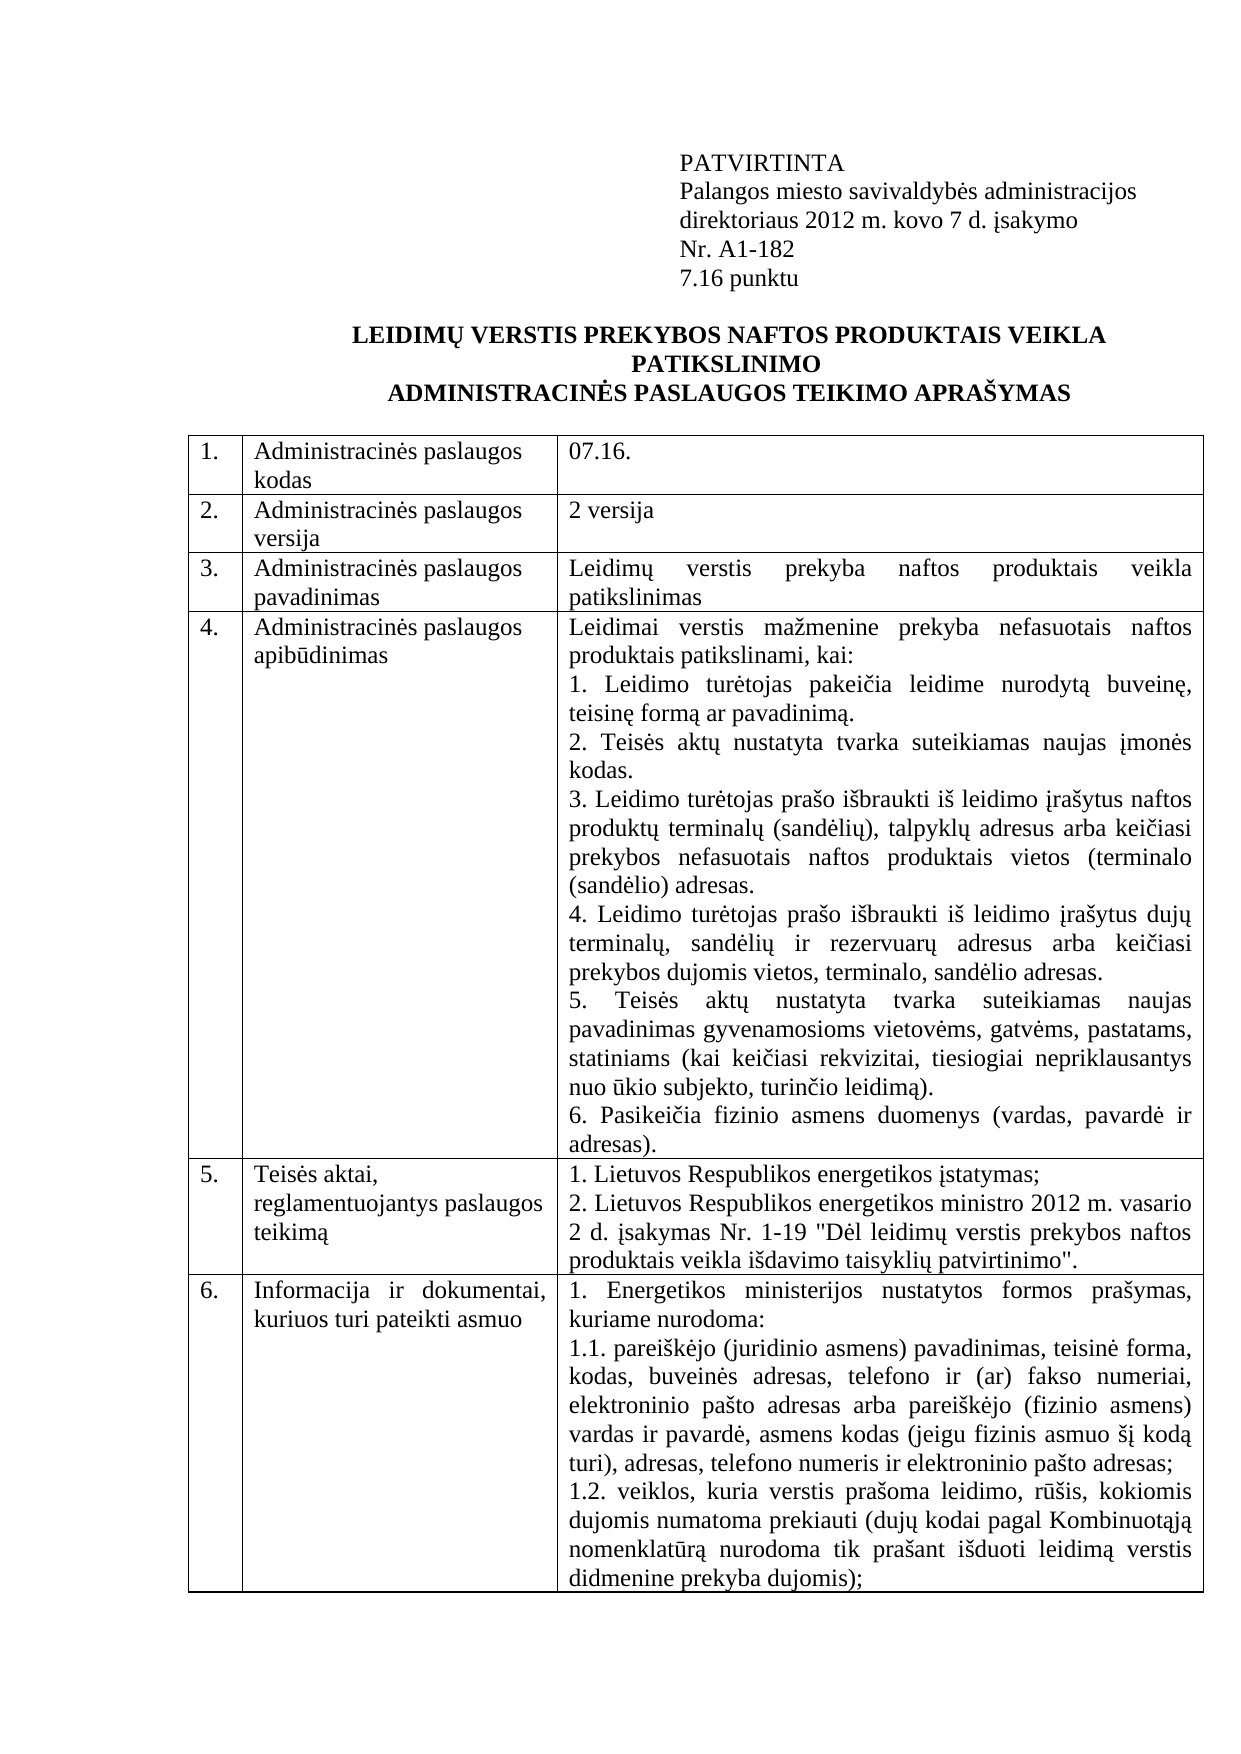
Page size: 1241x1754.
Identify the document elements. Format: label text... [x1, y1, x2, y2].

table_cell 4. [189, 612, 242, 1158]
table_header 1. [189, 436, 242, 494]
text PATVIRTINTA [177, 148, 1181, 176]
table_cell 1. Energetikos ministerijos nustatytos formos prašymas, kuriame nurodoma: 1.1. pareiškėjo (juridinio asmens) pavadinimas, teisinė forma, kodas, buveinės adresas, telefono ir (ar) fakso numeriai, elektroninio pašto adresas arba pareiškėjo (fizinio asmens) vardas ir pavardė, asmens kodas (jeigu fizinis asmuo šį kodą turi), adresas, telefono numeris ir elektroninio pašto adresas; 1.2. veiklos, kuria verstis prašoma leidimo, rūšis, kokiomis dujomis numatoma prekiauti (dujų kodai pagal Kombinuotąją nomenklatūrą nurodoma tik prašant išduoti leidimą verstis didmenine prekyba dujomis); [558, 1275, 1203, 1591]
text Palangos miesto savivaldybės administracijos [177, 176, 1181, 205]
table_cell 2 versija [558, 495, 1203, 552]
text direktoriaus 2012 m. kovo 7 d. įsakymo [177, 205, 1181, 234]
text Nr. A1-182 [177, 234, 1181, 263]
table_cell 2. [189, 495, 242, 552]
table_cell 1. Lietuvos Respublikos energetikos įstatymas; 2. Lietuvos Respublikos energetikos ministro 2012 m. vasario 2 d. įsakymas Nr. 1-19 "Dėl leidimų verstis prekybos naftos produktais veikla išdavimo taisyklių patvirtinimo". [558, 1159, 1203, 1274]
table_cell 6. [189, 1275, 242, 1591]
table_header 07.16. [558, 436, 1203, 494]
table_cell Administracinės paslaugos pavadinimas [243, 553, 557, 611]
table_cell Teisės aktai, reglamentuojantys paslaugos teikimą [243, 1159, 557, 1274]
table_header Administracinės paslaugos kodas [243, 436, 557, 494]
table_cell 5. [189, 1159, 242, 1274]
text LEIDIMŲ verstis prekybOS NAFTOS PRODUKTAIS VEIKLA PATIKSLINIMO [277, 320, 1181, 378]
table_cell Leidimai verstis mažmenine prekyba nefasuotais naftos produktais patikslinami, kai: 1. Leidimo turėtojas pakeičia leidime nurodytą buveinę, teisinę formą ar pavadinimą. 2. Teisės aktų nustatyta tvarka suteikiamas naujas įmonės kodas. 3. Leidimo turėtojas prašo išbraukti iš leidimo įrašytus naftos produktų terminalų (sandėlių), talpyklų adresus arba keičiasi prekybos nefasuotais naftos produktais vietos (terminalo (sandėlio) adresas. 4. Leidimo turėtojas prašo išbraukti iš leidimo įrašytus dujų terminalų, sandėlių ir rezervuarų adresus arba keičiasi prekybos dujomis vietos, terminalo, sandėlio adresas. 5. Teisės aktų nustatyta tvarka suteikiamas naujas pavadinimas gyvenamosioms vietovėms, gatvėms, pastatams, statiniams (kai keičiasi rekvizitai, tiesiogiai nepriklausantys nuo ūkio subjekto, turinčio leidimą). 6. Pasikeičia fizinio asmens duomenys (vardas, pavardė ir adresas). [558, 612, 1203, 1158]
text ADMINISTRACINĖS PASLAUGOS TEIKIMO APRAŠYMAS [277, 378, 1181, 406]
table_cell Leidimų verstis prekyba naftos produktais veikla patikslinimas [558, 553, 1203, 611]
text 7.16 punktu [177, 263, 1181, 291]
table_cell Administracinės paslaugos apibūdinimas [243, 612, 557, 1158]
table_cell Administracinės paslaugos versija [243, 495, 557, 552]
table_cell Informacija ir dokumentai, kuriuos turi pateikti asmuo [243, 1275, 557, 1591]
table_cell 3. [189, 553, 242, 611]
